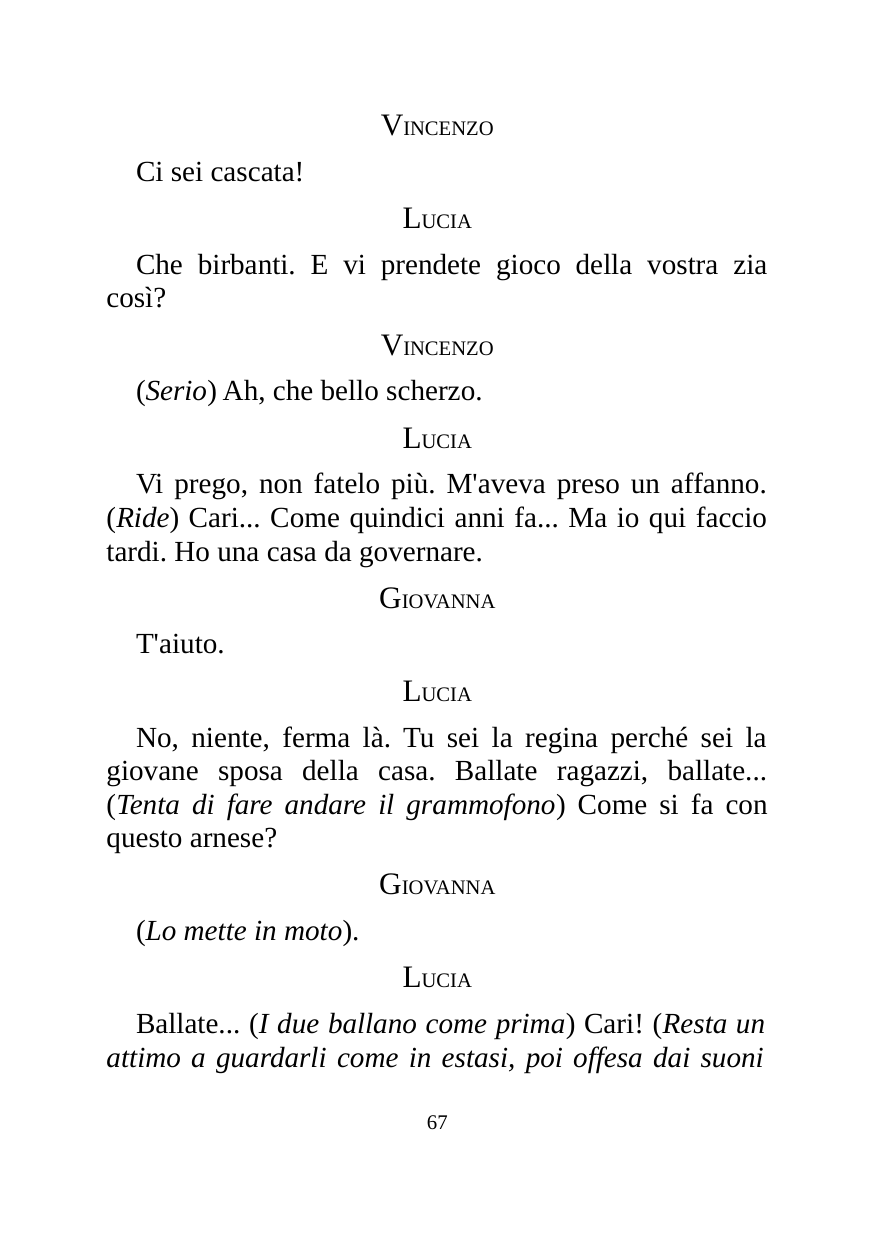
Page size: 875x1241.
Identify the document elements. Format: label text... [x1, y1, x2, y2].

text Giovanna [106, 866, 768, 902]
text Giovanna [106, 579, 768, 615]
text Lucia [106, 959, 768, 994]
text Lucia [106, 419, 768, 455]
text No, niente, ferma là. Tu sei la regina perché sei la giovane sposa della casa. Ballate ragazzi, ballate... (Tenta di fare andare il grammofono) Come si fa con questo arnese? [106, 720, 768, 854]
text (Lo mette in moto). [106, 913, 768, 947]
text Lucia [106, 199, 768, 235]
text Che birbanti. E vi prendete gioco della vostra zia così? [106, 247, 768, 314]
text Lucia [106, 672, 768, 708]
text Vincenzo [106, 326, 768, 362]
text Vi prego, non fatelo più. M'aveva preso un affanno. (Ride) Cari... Come quindici anni fa... Ma io qui faccio tardi. Ho una casa da governare. [106, 467, 768, 567]
text Vincenzo [106, 106, 768, 142]
text Ballate... (I due ballano come prima) Cari! (Resta un attimo a guardarli come in estasi, poi offesa dai suoni [106, 1006, 768, 1073]
text Ci sei cascata! [106, 154, 768, 187]
text T'aiuto. [106, 627, 768, 660]
text (Serio) Ah, che bello scherzo. [106, 373, 768, 407]
